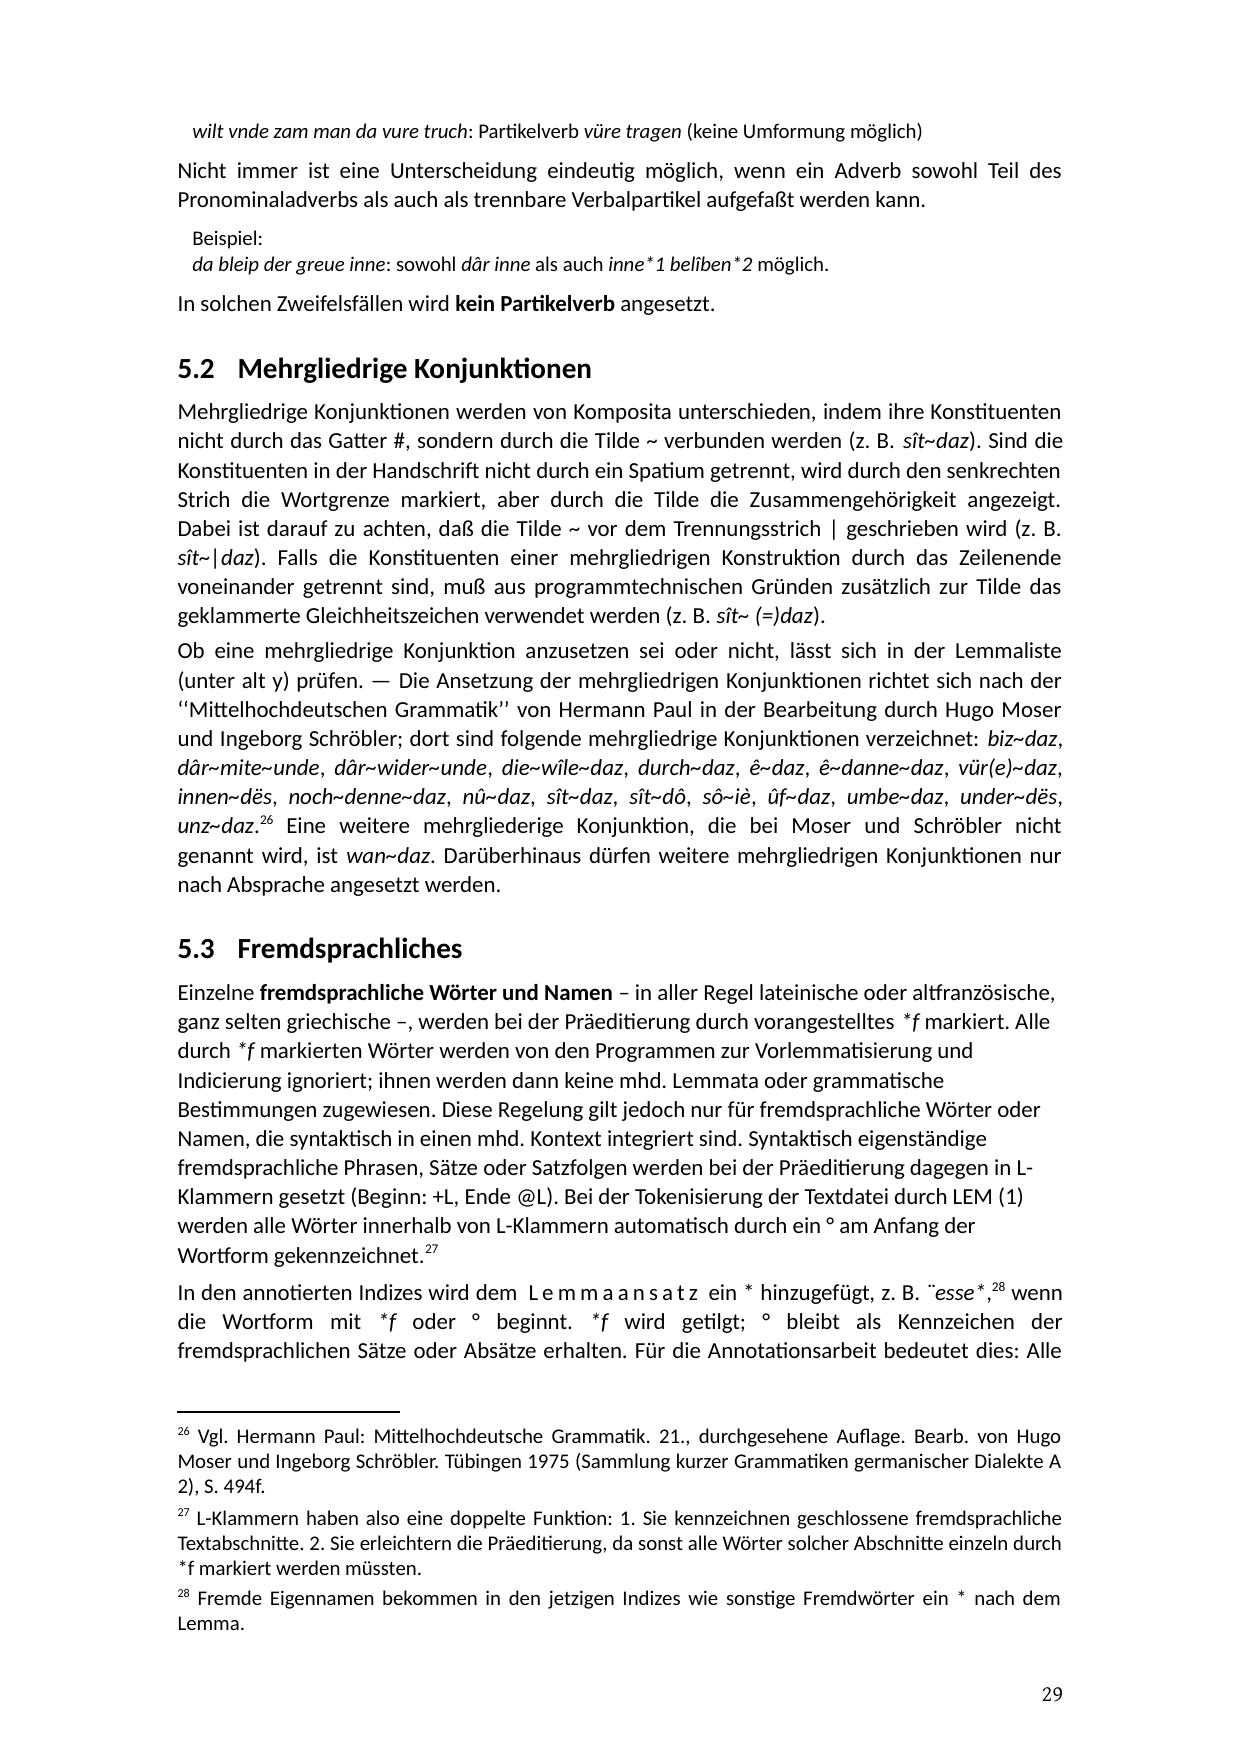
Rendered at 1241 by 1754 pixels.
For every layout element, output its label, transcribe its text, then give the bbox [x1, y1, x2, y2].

subtitle Fremdsprachliches [177, 936, 1063, 965]
text Mehrgliedrige Konjunktionen werden von Komposita unterschieden, indem ihre Konstituenten nicht durch das Gatter #, sondern durch die Tilde ~ verbunden werden (z. B. sît~daz). Sind die Konstituenten in der Handschrift nicht durch ein Spatium getrennt, wird durch den senkrechten Strich die Wortgrenze markiert, aber durch die Tilde die Zusammengehörigkeit angezeigt. Dabei ist darauf zu achten, daß die Tilde ~ vor dem Trennungsstrich | geschrieben wird (z. B. sît~|daz). Falls die Konstituenten einer mehrgliedrigen Konstruktion durch das Zeilenende voneinander getrennt sind, muß aus programmtechnischen Gründen zusätzlich zur Tilde das geklammerte Gleichheitszeichen verwendet werden (z. B. sît~ (=)daz). [177, 396, 1063, 630]
text Ob eine mehrgliedrige Konjunktion anzusetzen sei oder nicht, lässt sich in der Lemmaliste (unter alt y) prüfen. — Die Ansetzung der mehrgliedrigen Konjunktionen richtet sich nach der ‘‘Mittelhochdeutschen Grammatik’’ von Hermann Paul in der Bearbeitung durch Hugo Moser und Ingeborg Schröbler; dort sind folgende mehrgliedrige Konjunktionen verzeichnet: biz~daz, dâr~mite~unde, dâr~wider~unde, die~wîle~daz, durch~daz, ê~daz, ê~danne~daz, vür(e)~daz, innen~dës, noch~denne~daz, nû~daz, sît~daz, sît~dô, sô~iè, ûf~daz, umbe~daz, under~dës, unz~daz. Eine weitere mehrgliederige Konjunktion, die bei Moser und Schröbler nicht genannt wird, ist wan~daz. Darüberhinaus dürfen weitere mehrgliedrigen Konjunktionen nur nach Absprache angesetzt werden. [177, 636, 1063, 898]
text Fremde Eigennamen bekommen in den jetzigen Indizes wie sonstige Fremdwörter ein * nach dem Lem­ma. [177, 1586, 1063, 1636]
text L-Klammern haben also eine doppelte Funktion: 1. Sie kennzeichnen geschlossene fremdsprachliche Textabschnitte. 2. Sie erleichtern die Präeditierung, da sonst alle Wörter solcher Abschnitte einzeln durch *f markiert werden müssten. [177, 1505, 1063, 1580]
text Einzelne fremdsprachliche Wörter und Namen – in aller Regel lateinische oder altfranzösische, ganz selten griechische –, werden bei der Präeditierung durch vorangestelltes *f markiert. Alle durch *f markierten Wörter werden von den Programmen zur Vorlemmatisierung und Indicierung ignoriert; ihnen werden dann keine mhd. Lemmata oder grammatische Bestimmungen zugewiesen. Diese Regelung gilt jedoch nur für fremdsprachliche Wörter oder Namen, die syntaktisch in einen mhd. Kontext integriert sind. Syntaktisch eigenständige fremdsprachliche Phrasen, Sätze oder Satzfolgen werden bei der Präeditierung dagegen in L-Klammern gesetzt (Beginn: +L, Ende @L). Bei der Tokenisierung der Textdatei durch LEM (1) werden alle Wörter innerhalb von L-Klammern automatisch durch ein ° am Anfang der Wortform gekennzeichnet. [177, 977, 1063, 1269]
text Vgl. Hermann Paul: Mittelhochdeutsche Grammatik. 21., durchgesehene Auflage. Bearb. von Hugo Moser und Ingeborg Schröbler. Tübingen 1975 (Sammlung kurzer Grammatiken germanischer Dialekte A 2), S. 494f. [177, 1424, 1063, 1499]
text Beispiel: [192, 225, 1048, 251]
text da bleip der greue inne: sowohl dâr inne als auch inne*1 belîben*2 möglich. [192, 251, 1048, 276]
subtitle Mehrgliedrige Konjunktionen [177, 355, 1063, 384]
text In solchen Zweifelsfällen wird kein Partikelverb angesetzt. [177, 288, 1063, 317]
text Nicht immer ist eine Unterscheidung eindeutig möglich, wenn ein Adverb sowohl Teil des Pronominaladverbs als auch als trennbare Verbalpartikel aufgefaßt werden kann. [177, 155, 1063, 214]
text wilt vnde zam man da vure truch: Partikelverb vüre tragen (keine Umformung möglich) [192, 118, 1048, 143]
text In den annotierten Indizes wird dem Lemmaansatz ein * hinzugefügt, z. B. ¨esse*, wenn die Wortform mit *f oder ° beginnt. *f wird getilgt; ° bleibt als Kennzeichen der fremdsprachlichen Sätze oder Absätze erhalten. Für die Annotationsarbeit bedeutet dies: Alle [177, 1277, 1063, 1365]
